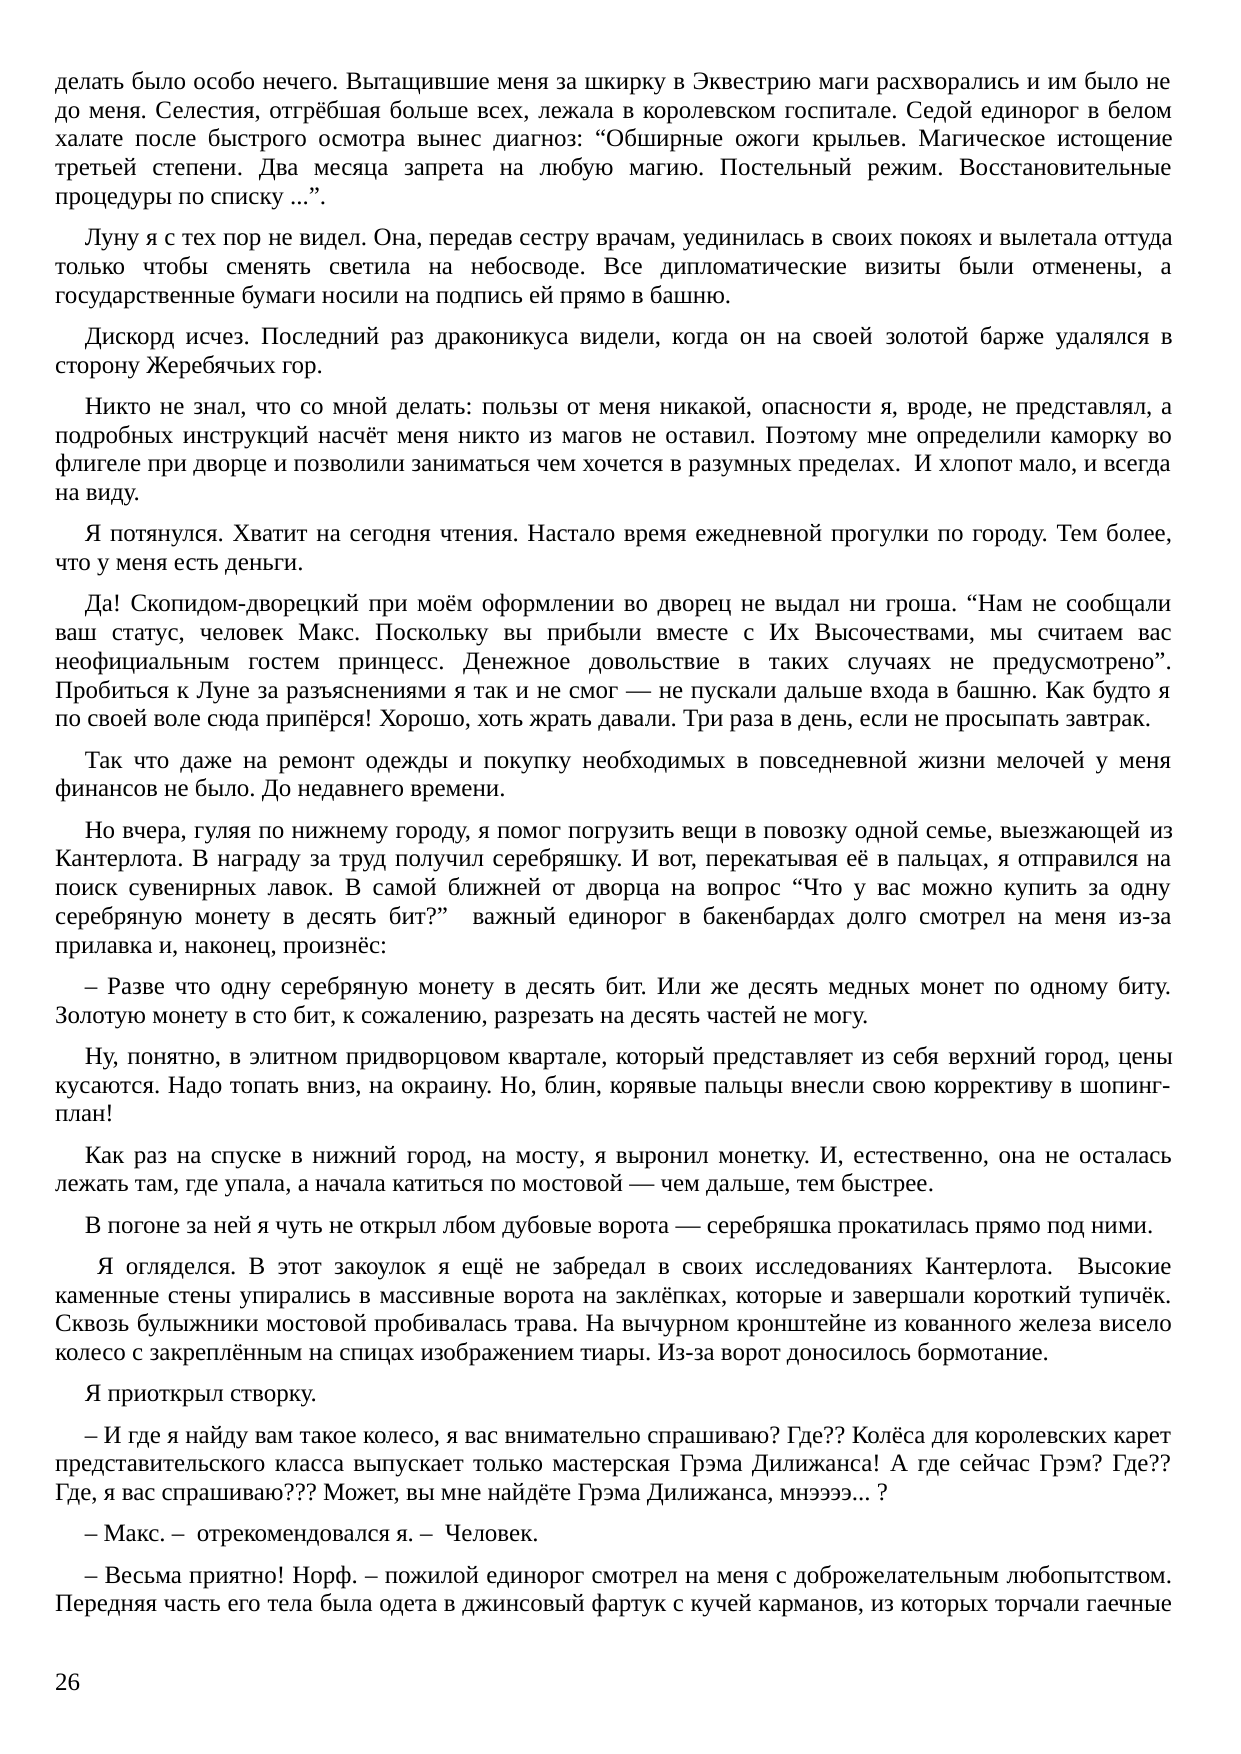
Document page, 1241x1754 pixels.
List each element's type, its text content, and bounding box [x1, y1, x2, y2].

text – Разве что одну серебряную монету в десять бит. Или же десять медных монет по одному биту. Золотую монету в сто бит, к сожалению, разрезать на десять частей не могу. [55, 971, 1173, 1028]
text Да! Скопидом-дворецкий при моём оформлении во дворец не выдал ни гроша. “Нам не сообщали ваш статус, человек Макс. Поскольку вы прибыли вместе с Их Высочествами, мы считаем вас неофициальным гостем принцесс. Денежное довольствие в таких случаях не предусмотрено”. Пробиться к Луне за разъяснениями я так и не смог — не пускали дальше входа в башню. Как будто я по своей воле сюда припёрся! Хорошо, хоть жрать давали. Три раза в день, если не просыпать завтрак. [55, 588, 1173, 732]
text Я потянулся. Хватит на сегодня чтения. Настало время ежедневной прогулки по городу. Тем более, что у меня есть деньги. [55, 518, 1173, 576]
text – Макс. – отрекомендовался я. – Человек. [55, 1518, 1173, 1547]
text – Весьма приятно! Норф. – пожилой единорог смотрел на меня с доброжелательным любопытством. Передняя часть его тела была одета в джинсовый фартук с кучей карманов, из которых торчали гаечные [55, 1560, 1173, 1617]
text Я приоткрыл створку. [55, 1378, 1173, 1407]
text Как раз на спуске в нижний город, на мосту, я выронил монетку. И, естественно, она не осталась лежать там, где упала, а начала катиться по мостовой — чем дальше, тем быстрее. [55, 1140, 1173, 1197]
text Никто не знал, что со мной делать: пользы от меня никакой, опасности я, вроде, не представлял, а подробных инструкций насчёт меня никто из магов не оставил. Поэтому мне определили каморку во флигеле при дворце и позволили заниматься чем хочется в разумных пределах. И хлопот мало, и всегда на виду. [55, 391, 1173, 506]
text Но вчера, гуляя по нижнему городу, я помог погрузить вещи в повозку одной семье, выезжающей из Кантерлота. В награду за труд получил серебряшку. И вот, перекатывая её в пальцах, я отправился на поиск сувенирных лавок. В самой ближней от дворца на вопрос “Что у вас можно купить за одну серебряную монету в десять бит?” важный единорог в бакенбардах долго смотрел на меня из-за прилавка и, наконец, произнёс: [55, 815, 1173, 958]
text Луну я с тех пор не видел. Она, передав сестру врачам, уединилась в своих покоях и вылетала оттуда только чтобы сменять светила на небосводе. Все дипломатические визиты были отменены, а государственные бумаги носили на подпись ей прямо в башню. [55, 222, 1173, 308]
text Ну, понятно, в элитном придворцовом квартале, который представляет из себя верхний город, цены кусаются. Надо топать вниз, на окраину. Но, блин, корявые пальцы внесли свою коррективу в шопинг-план! [55, 1041, 1173, 1127]
text Я огляделся. В этот закоулок я ещё не забредал в своих исследованиях Кантерлота. Высокие каменные стены упирались в массивные ворота на заклёпках, которые и завершали короткий тупичёк. Сквозь булыжники мостовой пробивалась трава. На вычурном кронштейне из кованного железа висело колесо с закреплённым на спицах изображением тиары. Из-за ворот доносилось бормотание. [55, 1251, 1173, 1366]
text Дискорд исчез. Последний раз драконикуса видели, когда он на своей золотой барже удалялся в сторону Жеребячьих гор. [55, 321, 1173, 378]
text Так что даже на ремонт одежды и покупку необходимых в повседневной жизни мелочей у меня финансов не было. До недавнего времени. [55, 745, 1173, 802]
text делать было особо нечего. Вытащившие меня за шкирку в Эквестрию маги расхворались и им было не до меня. Селестия, отгрёбшая больше всех, лежала в королевском госпитале. Седой единорог в белом халате после быстрого осмотра вынес диагноз: “Обширные ожоги крыльев. Магическое истощение третьей степени. Два месяца запрета на любую магию. Постельный режим. Восстановительные процедуры по списку ...”. [55, 66, 1173, 210]
text – И где я найду вам такое колесо, я вас внимательно спрашиваю? Где?? Колёса для королевских карет представительского класса выпускает только мастерская Грэма Дилижанса! А где сейчас Грэм? Где?? Где, я вас спрашиваю??? Может, вы мне найдёте Грэма Дилижанса, мнээээ... ? [55, 1420, 1173, 1506]
text В погоне за ней я чуть не открыл лбом дубовые ворота — серебряшка прокатилась прямо под ними. [55, 1210, 1173, 1238]
